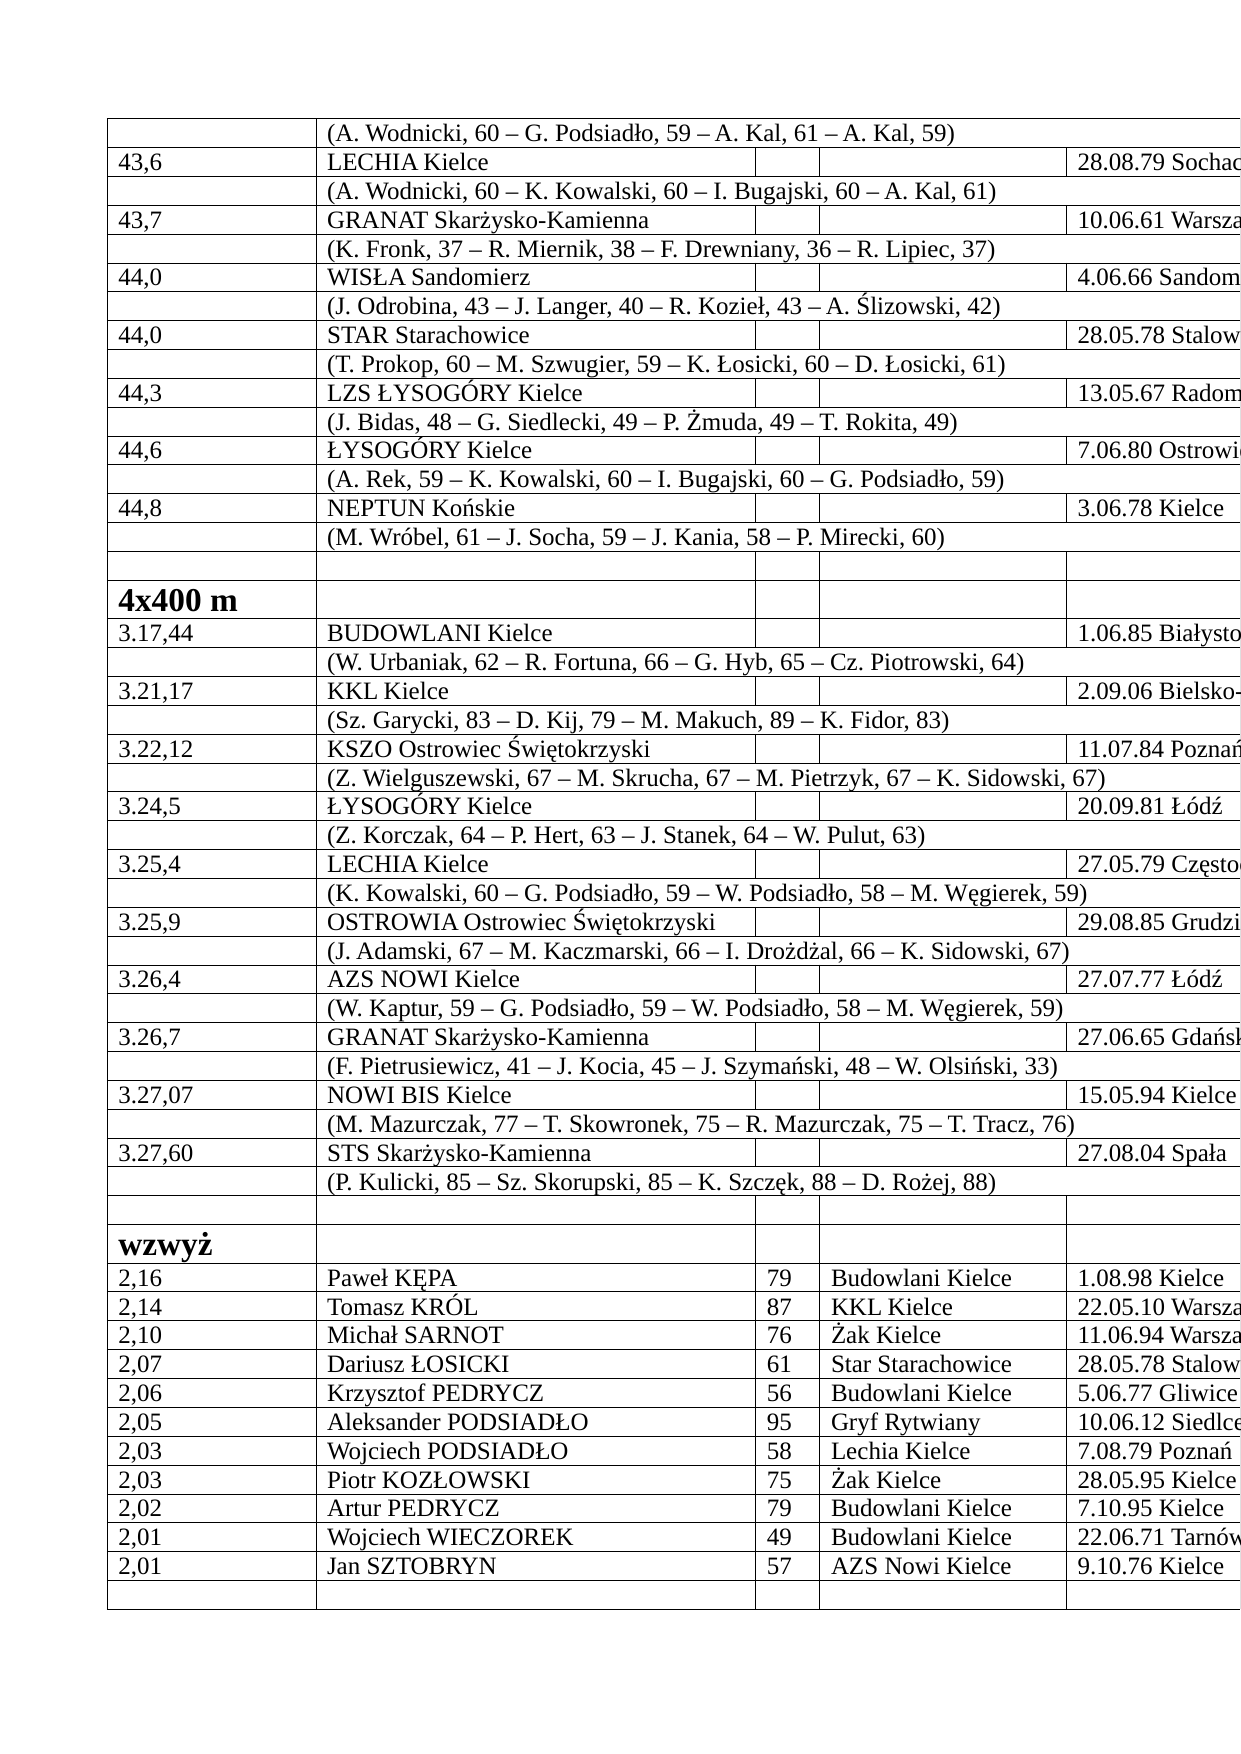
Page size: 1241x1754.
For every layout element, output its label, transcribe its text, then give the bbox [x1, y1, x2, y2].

table_cell 3.25,9 [108, 908, 316, 936]
table_cell [820, 148, 1066, 176]
table_cell [756, 206, 819, 233]
table_cell WISŁA Sandomierz [317, 264, 755, 291]
table_cell [820, 850, 1066, 878]
table_cell BUDOWLANI Kielce [317, 619, 755, 647]
table_cell 2,03 [108, 1466, 316, 1493]
table_cell 7.10.95 Kielce [1067, 1495, 1240, 1522]
table_cell 3.06.78 Kielce [1067, 494, 1240, 522]
table_cell [756, 735, 819, 762]
table_cell Krzysztof PEDRYCZ [317, 1379, 755, 1407]
table_cell 2,02 [108, 1495, 316, 1522]
table_cell [108, 648, 316, 676]
table_cell [108, 523, 316, 551]
table_cell 22.05.10 Warszawa [1067, 1292, 1240, 1320]
table_cell [756, 1196, 819, 1224]
table_cell 28.05.78 Stalowa Wola [1067, 321, 1240, 349]
table_cell [756, 1581, 819, 1609]
table_cell 43,6 [108, 148, 316, 176]
table_cell 44,0 [108, 321, 316, 349]
table_cell [317, 552, 755, 580]
table_cell (K. Kowalski, 60 – G. Podsiadło, 59 – W. Podsiadło, 58 – M. Węgierek, 59) [317, 879, 1240, 907]
table_cell [820, 677, 1066, 705]
table_cell (Z. Wielguszewski, 67 – M. Skrucha, 67 – M. Pietrzyk, 67 – K. Sidowski, 67) [317, 764, 1240, 791]
table_cell 3.25,4 [108, 850, 316, 878]
table_cell 49 [756, 1523, 819, 1551]
table_cell LECHIA Kielce [317, 148, 755, 176]
table_cell [820, 321, 1066, 349]
table_cell (P. Kulicki, 85 – Sz. Skorupski, 85 – K. Szczęk, 88 – D. Rożej, 88) [317, 1167, 1240, 1195]
table_cell [108, 1581, 316, 1609]
table_cell 22.06.71 Tarnów [1067, 1523, 1240, 1551]
table_cell (A. Rek, 59 – K. Kowalski, 60 – I. Bugajski, 60 – G. Podsiadło, 59) [317, 465, 1240, 493]
table_cell (W. Kaptur, 59 – G. Podsiadło, 59 – W. Podsiadło, 58 – M. Węgierek, 59) [317, 994, 1240, 1022]
table_cell [820, 206, 1066, 233]
table_cell [756, 1081, 819, 1109]
table_cell 2,14 [108, 1292, 316, 1320]
table_cell (M. Mazurczak, 77 – T. Skowronek, 75 – R. Mazurczak, 75 – T. Tracz, 76) [317, 1110, 1240, 1138]
table_cell [1067, 581, 1240, 618]
table_cell 3.22,12 [108, 735, 316, 762]
table_cell Artur PEDRYCZ [317, 1495, 755, 1522]
table_cell [756, 1023, 819, 1051]
table_cell 28.08.79 Sochaczew [1067, 148, 1240, 176]
table_cell [756, 552, 819, 580]
table_cell 2,05 [108, 1408, 316, 1436]
table_cell 11.06.94 Warszawa [1067, 1321, 1240, 1349]
table_cell [108, 821, 316, 849]
table_cell 57 [756, 1552, 819, 1580]
table_cell (A. Wodnicki, 60 – G. Podsiadło, 59 – A. Kal, 61 – A. Kal, 59) [317, 119, 1240, 147]
table_cell wzwyż [108, 1225, 316, 1263]
table_cell [317, 1196, 755, 1224]
table_cell [108, 1196, 316, 1224]
table_cell [756, 148, 819, 176]
table_cell (A. Wodnicki, 60 – K. Kowalski, 60 – I. Bugajski, 60 – A. Kal, 61) [317, 177, 1240, 205]
table_cell KKL Kielce [317, 677, 755, 705]
table_cell (Sz. Garycki, 83 – D. Kij, 79 – M. Makuch, 89 – K. Fidor, 83) [317, 706, 1240, 734]
table_cell Budowlani Kielce [820, 1523, 1066, 1551]
table_cell 3.27,07 [108, 1081, 316, 1109]
table_cell KKL Kielce [820, 1292, 1066, 1320]
table_cell STS Skarżysko-Kamienna [317, 1139, 755, 1166]
table_cell [820, 1196, 1066, 1224]
table_cell [756, 850, 819, 878]
table_cell [108, 1110, 316, 1138]
table_cell AZS Nowi Kielce [820, 1552, 1066, 1580]
table_cell 11.07.84 Poznań [1067, 735, 1240, 762]
table_cell 9.10.76 Kielce [1067, 1552, 1240, 1580]
table_cell 20.09.81 Łódź [1067, 792, 1240, 820]
table_cell 44,8 [108, 494, 316, 522]
table_cell [820, 1023, 1066, 1051]
table_cell [317, 581, 755, 618]
table_cell [756, 1225, 819, 1263]
table_cell Budowlani Kielce [820, 1379, 1066, 1407]
table_cell [820, 1225, 1066, 1263]
table_cell LECHIA Kielce [317, 850, 755, 878]
table_cell Żak Kielce [820, 1321, 1066, 1349]
table_cell 44,0 [108, 264, 316, 291]
table_cell [756, 581, 819, 618]
table_cell OSTROWIA Ostrowiec Świętokrzyski [317, 908, 755, 936]
table_cell [108, 177, 316, 205]
table_cell [108, 937, 316, 964]
table_cell Żak Kielce [820, 1466, 1066, 1493]
table_cell Jan SZTOBRYN [317, 1552, 755, 1580]
table_cell (Z. Korczak, 64 – P. Hert, 63 – J. Stanek, 64 – W. Pulut, 63) [317, 821, 1240, 849]
table_cell 3.17,44 [108, 619, 316, 647]
table_cell 4.06.66 Sandomierz [1067, 264, 1240, 291]
table_cell GRANAT Skarżysko-Kamienna [317, 206, 755, 233]
table_cell (F. Pietrusiewicz, 41 – J. Kocia, 45 – J. Szymański, 48 – W. Olsiński, 33) [317, 1052, 1240, 1080]
table_cell Piotr KOZŁOWSKI [317, 1466, 755, 1493]
table_cell [317, 1581, 755, 1609]
table_cell 4x400 m [108, 581, 316, 618]
table_cell [108, 994, 316, 1022]
table_cell (W. Urbaniak, 62 – R. Fortuna, 66 – G. Hyb, 65 – Cz. Piotrowski, 64) [317, 648, 1240, 676]
table_cell 28.05.78 Stalowa Wola [1067, 1350, 1240, 1378]
table_cell (J. Bidas, 48 – G. Siedlecki, 49 – P. Żmuda, 49 – T. Rokita, 49) [317, 408, 1240, 436]
table_cell [820, 1139, 1066, 1166]
table_cell (M. Wróbel, 61 – J. Socha, 59 – J. Kania, 58 – P. Mirecki, 60) [317, 523, 1240, 551]
table_cell [108, 879, 316, 907]
table_cell GRANAT Skarżysko-Kamienna [317, 1023, 755, 1051]
table_cell (T. Prokop, 60 – M. Szwugier, 59 – K. Łosicki, 60 – D. Łosicki, 61) [317, 350, 1240, 378]
table_cell 79 [756, 1264, 819, 1291]
table_cell [108, 465, 316, 493]
table_cell [756, 437, 819, 464]
table_cell [108, 1167, 316, 1195]
table_cell 2,01 [108, 1523, 316, 1551]
table_cell 1.08.98 Kielce [1067, 1264, 1240, 1291]
table_cell 61 [756, 1350, 819, 1378]
table_cell 56 [756, 1379, 819, 1407]
table_cell [820, 792, 1066, 820]
table_cell 76 [756, 1321, 819, 1349]
table_cell [756, 908, 819, 936]
table_cell (J. Adamski, 67 – M. Kaczmarski, 66 – I. Drożdżal, 66 – K. Sidowski, 67) [317, 937, 1240, 964]
table_cell [1067, 1196, 1240, 1224]
table_cell [820, 552, 1066, 580]
table_cell Wojciech PODSIADŁO [317, 1437, 755, 1464]
table_cell [1067, 552, 1240, 580]
table_cell [820, 379, 1066, 407]
table_cell 13.05.67 Radom [1067, 379, 1240, 407]
table_cell 58 [756, 1437, 819, 1464]
table_cell Star Starachowice [820, 1350, 1066, 1378]
table_cell 27.07.77 Łódź [1067, 966, 1240, 993]
table_cell [756, 1139, 819, 1166]
table_cell 43,7 [108, 206, 316, 233]
table_cell [1067, 1225, 1240, 1263]
table_cell 27.06.65 Gdańsk [1067, 1023, 1240, 1051]
table_cell LZS ŁYSOGÓRY Kielce [317, 379, 755, 407]
table_cell NOWI BIS Kielce [317, 1081, 755, 1109]
table_cell [820, 966, 1066, 993]
table_cell AZS NOWI Kielce [317, 966, 755, 993]
table_cell [820, 619, 1066, 647]
table_cell [820, 735, 1066, 762]
table_cell 7.06.80 Ostrowiec [1067, 437, 1240, 464]
table_cell [820, 264, 1066, 291]
table_cell [108, 408, 316, 436]
table_cell Dariusz ŁOSICKI [317, 1350, 755, 1378]
table_cell [108, 706, 316, 734]
table_cell [108, 350, 316, 378]
table_cell [108, 1052, 316, 1080]
table_cell Budowlani Kielce [820, 1264, 1066, 1291]
table_cell Budowlani Kielce [820, 1495, 1066, 1522]
table_cell 15.05.94 Kielce [1067, 1081, 1240, 1109]
table_cell [756, 379, 819, 407]
table_cell 2,06 [108, 1379, 316, 1407]
table_cell 10.06.12 Siedlce [1067, 1408, 1240, 1436]
table_cell 10.06.61 Warszawa [1067, 206, 1240, 233]
table_cell 1.06.85 Białystok [1067, 619, 1240, 647]
table_cell 95 [756, 1408, 819, 1436]
table_cell [108, 764, 316, 791]
table_cell 75 [756, 1466, 819, 1493]
table_cell [317, 1225, 755, 1263]
table_cell 2,07 [108, 1350, 316, 1378]
table_cell 28.05.95 Kielce [1067, 1466, 1240, 1493]
table_cell 2.09.06 Bielsko-Biała [1067, 677, 1240, 705]
table_cell (J. Odrobina, 43 – J. Langer, 40 – R. Kozieł, 43 – A. Ślizowski, 42) [317, 292, 1240, 320]
table_cell [756, 494, 819, 522]
table_cell [756, 677, 819, 705]
table_cell Paweł KĘPA [317, 1264, 755, 1291]
table_cell 2,16 [108, 1264, 316, 1291]
table_cell Michał SARNOT [317, 1321, 755, 1349]
table_cell Lechia Kielce [820, 1437, 1066, 1464]
table_cell [756, 321, 819, 349]
table_cell 7.08.79 Poznań [1067, 1437, 1240, 1464]
table_cell [820, 437, 1066, 464]
table_cell 2,10 [108, 1321, 316, 1349]
table_cell 29.08.85 Grudziądz [1067, 908, 1240, 936]
table_cell [108, 292, 316, 320]
table_cell 2,01 [108, 1552, 316, 1580]
table_cell KSZO Ostrowiec Świętokrzyski [317, 735, 755, 762]
table_cell [820, 494, 1066, 522]
table_cell 79 [756, 1495, 819, 1522]
table_cell Gryf Rytwiany [820, 1408, 1066, 1436]
table_cell [108, 119, 316, 147]
table_cell [820, 1581, 1066, 1609]
table_cell Aleksander PODSIADŁO [317, 1408, 755, 1436]
table_cell NEPTUN Końskie [317, 494, 755, 522]
table_cell 44,6 [108, 437, 316, 464]
table_cell (K. Fronk, 37 – R. Miernik, 38 – F. Drewniany, 36 – R. Lipiec, 37) [317, 235, 1240, 262]
table_cell 3.21,17 [108, 677, 316, 705]
table_cell 3.24,5 [108, 792, 316, 820]
table_cell STAR Starachowice [317, 321, 755, 349]
table_cell 27.05.79 Częstochowa [1067, 850, 1240, 878]
table_cell [756, 619, 819, 647]
table_cell [820, 581, 1066, 618]
table_cell [756, 264, 819, 291]
table_cell Tomasz KRÓL [317, 1292, 755, 1320]
table_cell 2,03 [108, 1437, 316, 1464]
table_cell 87 [756, 1292, 819, 1320]
table_cell [756, 792, 819, 820]
table_cell 3.26,4 [108, 966, 316, 993]
table_cell [108, 235, 316, 262]
table_cell [1067, 1581, 1240, 1609]
table_cell 27.08.04 Spała [1067, 1139, 1240, 1166]
table_cell 5.06.77 Gliwice [1067, 1379, 1240, 1407]
table_cell Wojciech WIECZOREK [317, 1523, 755, 1551]
table_cell ŁYSOGÓRY Kielce [317, 437, 755, 464]
table_cell [108, 552, 316, 580]
table_cell 3.26,7 [108, 1023, 316, 1051]
table_cell ŁYSOGÓRY Kielce [317, 792, 755, 820]
table_cell 44,3 [108, 379, 316, 407]
table_cell [756, 966, 819, 993]
table_cell [820, 1081, 1066, 1109]
table_cell 3.27,60 [108, 1139, 316, 1166]
table_cell [820, 908, 1066, 936]
